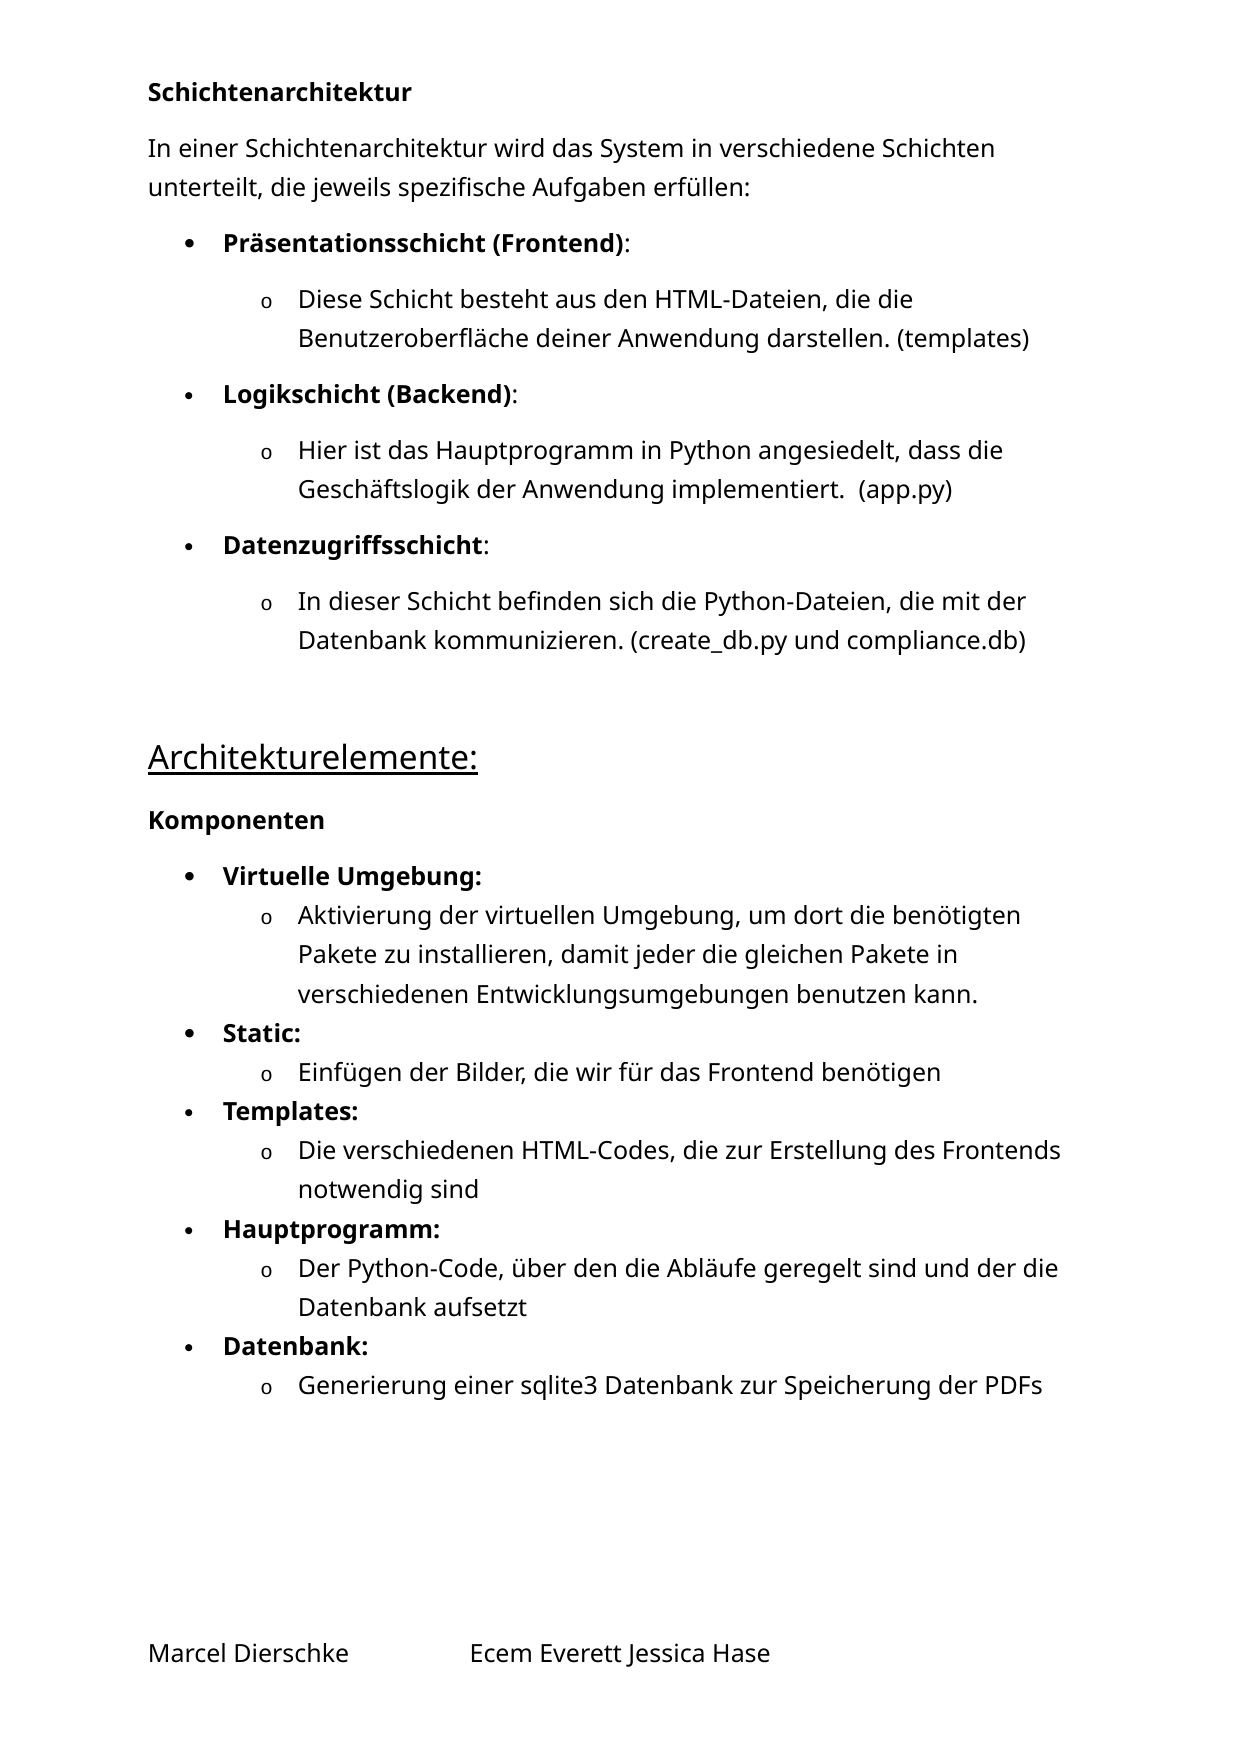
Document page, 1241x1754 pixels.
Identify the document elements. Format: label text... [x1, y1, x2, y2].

list Hauptprogramm: [185, 1211, 1093, 1245]
list Präsentationsschicht (Frontend): [185, 226, 1093, 260]
text In einer Schichtenarchitektur wird das System in verschiedene Schichten unterteilt, die jeweils spezifische Aufgaben erfüllen: [148, 131, 1093, 204]
list Aktivierung der virtuellen Umgebung, um dort die benötigten Pakete zu installieren, damit jeder die gleichen Pakete in verschiedenen Entwicklungsumgebungen benutzen kann. [260, 898, 1093, 1010]
list Einfügen der Bilder, die wir für das Frontend benötigen [260, 1055, 1093, 1089]
list Logikschicht (Backend): [185, 377, 1093, 411]
list Hier ist das Hauptprogramm in Python angesiedelt, dass die Geschäftslogik der Anwendung implementiert. (app.py) [260, 432, 1093, 506]
list Virtuelle Umgebung: [185, 859, 1093, 893]
list Generierung einer sqlite3 Datenbank zur Speicherung der PDFs [260, 1368, 1093, 1402]
list Diese Schicht besteht aus den HTML-Dateien, die die Benutzeroberfläche deiner Anwendung darstellen. (templates) [260, 282, 1093, 355]
text Komponenten [148, 803, 1093, 837]
list Templates: [185, 1094, 1093, 1128]
text Schichtenarchitektur [148, 75, 1093, 109]
text Architekturelemente: [148, 734, 1093, 779]
list Der Python-Code, über den die Abläufe geregelt sind und der die Datenbank aufsetzt [260, 1251, 1093, 1324]
list Datenzugriffsschicht: [185, 527, 1093, 562]
list In dieser Schicht befinden sich die Python-Dateien, die mit der Datenbank kommunizieren. (create_db.py und compliance.db) [260, 583, 1093, 657]
list Datenbank: [185, 1329, 1093, 1363]
list Die verschiedenen HTML-Codes, die zur Erstellung des Frontends notwendig sind [260, 1133, 1093, 1206]
list Static: [185, 1016, 1093, 1049]
